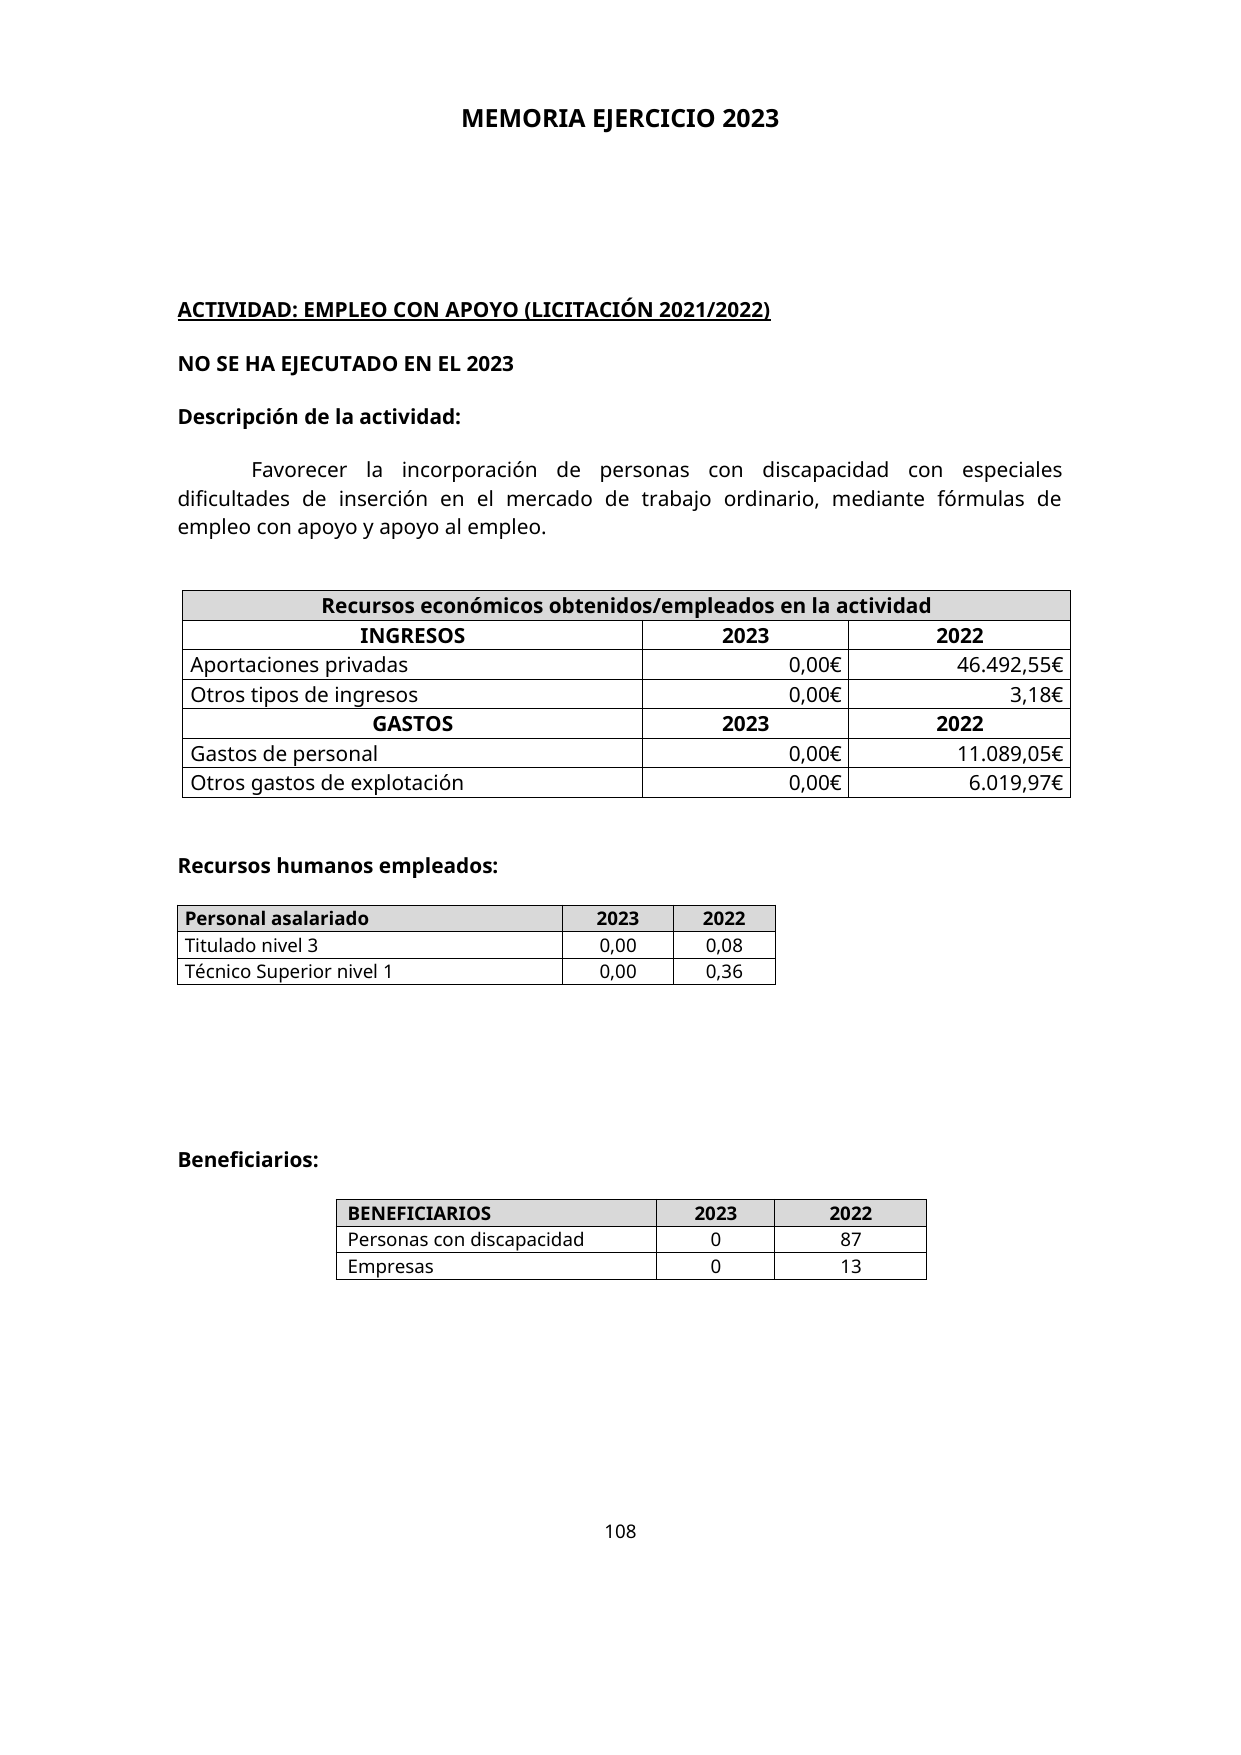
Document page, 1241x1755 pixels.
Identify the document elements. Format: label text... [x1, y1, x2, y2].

table_cell 0,00 [563, 959, 673, 984]
table_cell Personas con discapacidad [337, 1227, 656, 1252]
table_cell 46.492,55€ [849, 650, 1070, 679]
table_cell Titulado nivel 3 [178, 932, 562, 958]
table_cell 0 [657, 1227, 774, 1252]
table_cell Otros tipos de ingresos [183, 680, 642, 708]
table_cell 0,36 [674, 959, 775, 984]
table_cell INGRESOS [183, 621, 642, 649]
text ACTIVIDAD: EMPLEO CON APOYO (LICITACIÓN 2021/2022) [177, 295, 1063, 324]
table_header Personal asalariado [178, 906, 562, 931]
table_header 2023 [563, 906, 673, 931]
table_cell 3,18€ [849, 680, 1070, 708]
table_cell 0,00€ [643, 650, 848, 679]
table_cell 2022 [849, 621, 1070, 649]
table_cell 0,00€ [643, 680, 848, 708]
table_cell 0 [657, 1253, 774, 1279]
table_cell Gastos de personal [183, 739, 642, 767]
table_cell Aportaciones privadas [183, 650, 642, 679]
table_cell GASTOS [183, 709, 642, 738]
table_header Recursos económicos obtenidos/empleados en la actividad [183, 591, 1070, 620]
text Beneficiarios: [177, 1146, 1063, 1174]
table_cell Empresas [337, 1253, 656, 1279]
table_cell 2023 [643, 621, 848, 649]
table_header 2022 [674, 906, 775, 931]
table_cell Otros gastos de explotación [183, 768, 642, 797]
table_cell 6.019,97€ [849, 768, 1070, 797]
table_cell 0,00€ [643, 768, 848, 797]
text Favorecer la incorporación de personas con discapacidad con especiales dificultades de inserción en el mercado de trabajo ordinario, mediante fórmulas de empleo con apoyo y apoyo al empleo. [177, 456, 1063, 541]
text Descripción de la actividad: [177, 402, 1063, 431]
table_cell Técnico Superior nivel 1 [178, 959, 562, 984]
text NO SE HA EJECUTADO EN EL 2023 [177, 349, 1063, 377]
table_header 2023 [657, 1200, 774, 1226]
text Recursos humanos empleados: [177, 851, 1063, 879]
table_cell 2023 [643, 709, 848, 738]
table_header BENEFICIARIOS [337, 1200, 656, 1226]
table_cell 87 [775, 1227, 926, 1252]
table_cell 2022 [849, 709, 1070, 738]
table_cell 0,00 [563, 932, 673, 958]
table_cell 0,00€ [643, 739, 848, 767]
table_cell 11.089,05€ [849, 739, 1070, 767]
table_cell 0,08 [674, 932, 775, 958]
table_cell 13 [775, 1253, 926, 1279]
table_header 2022 [775, 1200, 926, 1226]
